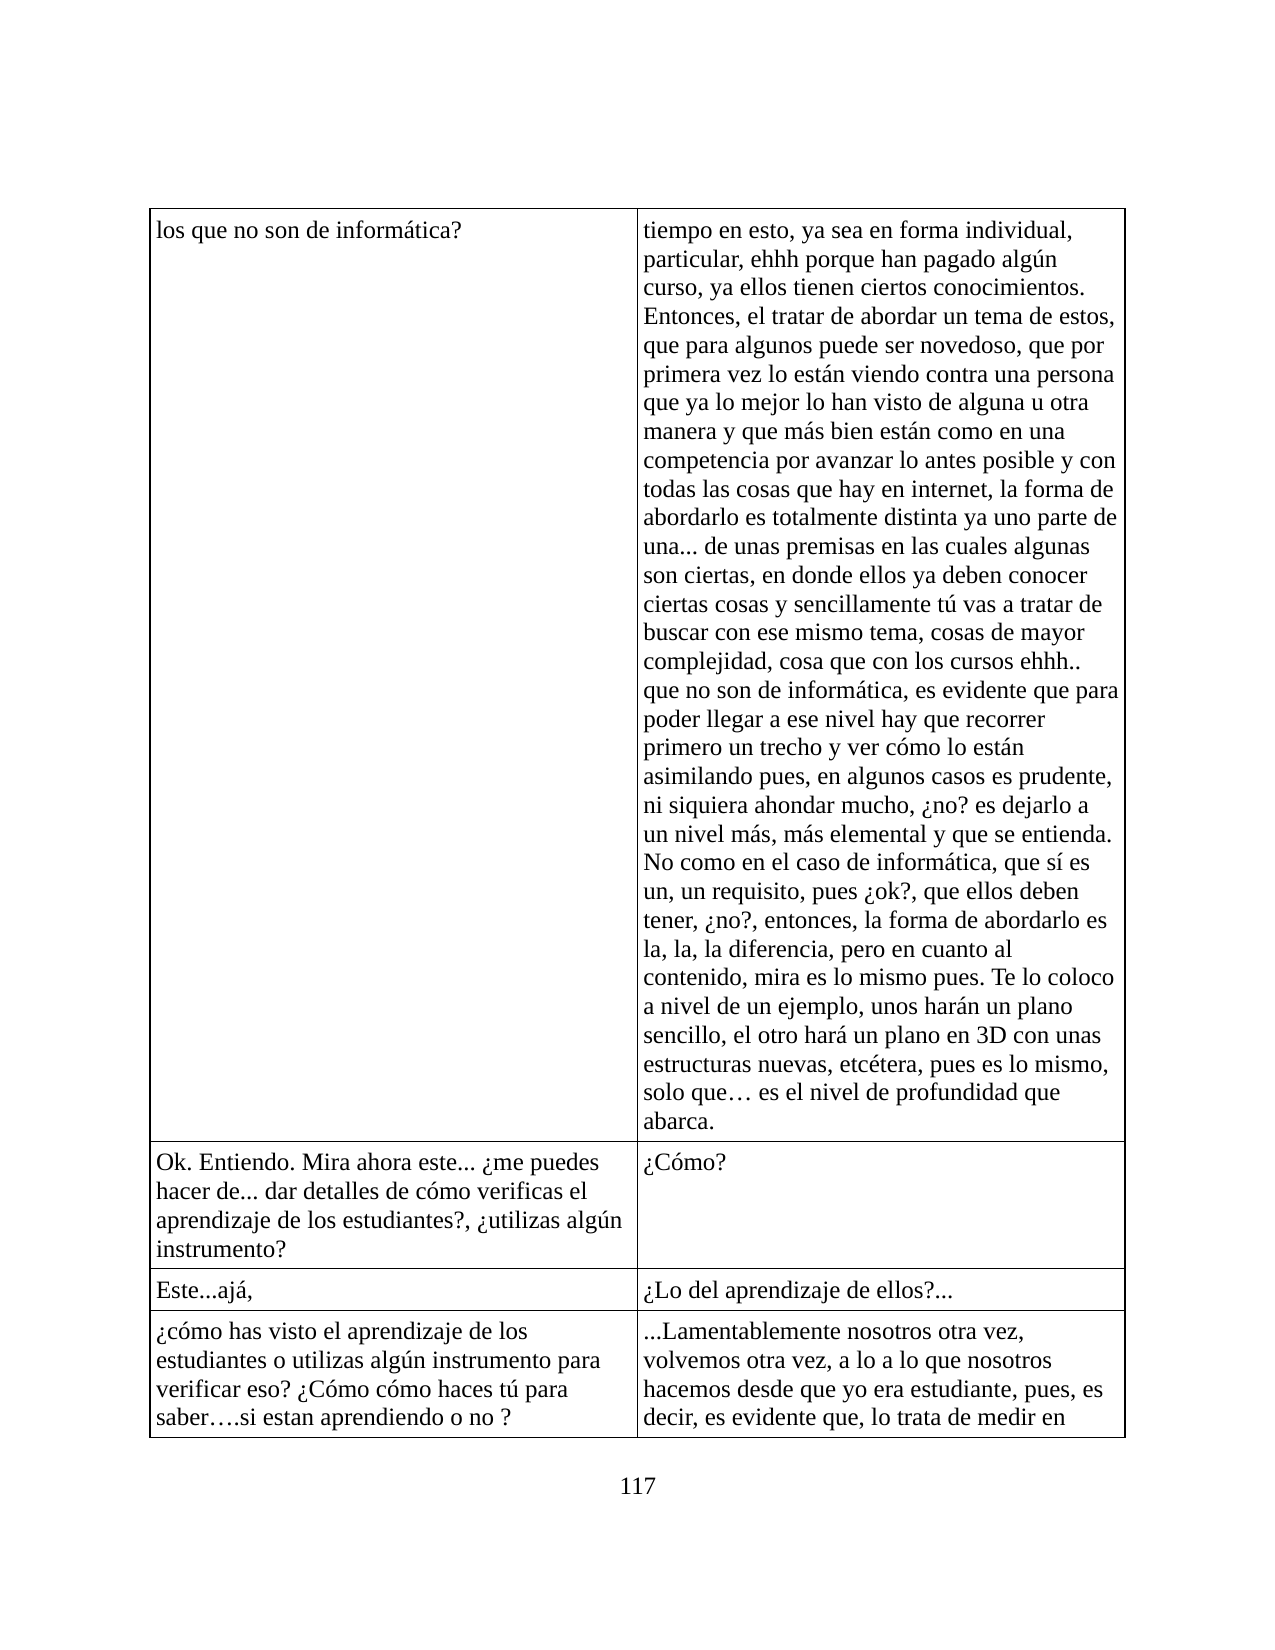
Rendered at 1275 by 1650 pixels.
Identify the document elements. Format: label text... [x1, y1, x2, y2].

table_cell ...Lamentablemente nosotros otra vez, volvemos otra vez, a lo a lo que nosotros hacemos desde que yo era estudiante, pues, es decir, es evidente que, lo trata de medir en [638, 1311, 1124, 1437]
table_cell los que no son de informática? [151, 209, 637, 1141]
table_cell Ok. Entiendo. Mira ahora este... ¿me puedes hacer de... dar detalles de cómo verificas el aprendizaje de los estudiantes?, ¿utilizas algún instrumento? [151, 1142, 637, 1268]
table_cell ¿cómo has visto el aprendizaje de los estudiantes o utilizas algún instrumento para verificar eso? ¿Cómo cómo haces tú para saber….si estan aprendiendo o no ? [151, 1311, 637, 1437]
table_cell ¿Cómo? [638, 1142, 1124, 1268]
table_cell ¿Lo del aprendizaje de ellos?... [638, 1269, 1124, 1309]
table_cell tiempo en esto, ya sea en forma individual, particular, ehhh porque han pagado algún curso, ya ellos tienen ciertos conocimientos. Entonces, el tratar de abordar un tema de estos, que para algunos puede ser novedoso, que por primera vez lo están viendo contra una persona que ya lo mejor lo han visto de alguna u otra manera y que más bien están como en una competencia por avanzar lo antes posible y con todas las cosas que hay en internet, la forma de abordarlo es totalmente distinta ya uno parte de una... de unas premisas en las cuales algunas son ciertas, en donde ellos ya deben conocer ciertas cosas y sencillamente tú vas a tratar de buscar con ese mismo tema, cosas de mayor complejidad, cosa que con los cursos ehhh.. que no son de informática, es evidente que para poder llegar a ese nivel hay que recorrer primero un trecho y ver cómo lo están asimilando pues, en algunos casos es prudente, ni siquiera ahondar mucho, ¿no? es dejarlo a un nivel más, más elemental y que se entienda. No como en el caso de informática, que sí es un, un requisito, pues ¿ok?, que ellos deben tener, ¿no?, entonces, la forma de abordarlo es la, la, la diferencia, pero en cuanto al contenido, mira es lo mismo pues. Te lo coloco a nivel de un ejemplo, unos harán un plano sencillo, el otro hará un plano en 3D con unas estructuras nuevas, etcétera, pues es lo mismo, solo que… es el nivel de profundidad que abarca. [638, 209, 1124, 1141]
table_cell Este...ajá, [151, 1269, 637, 1309]
